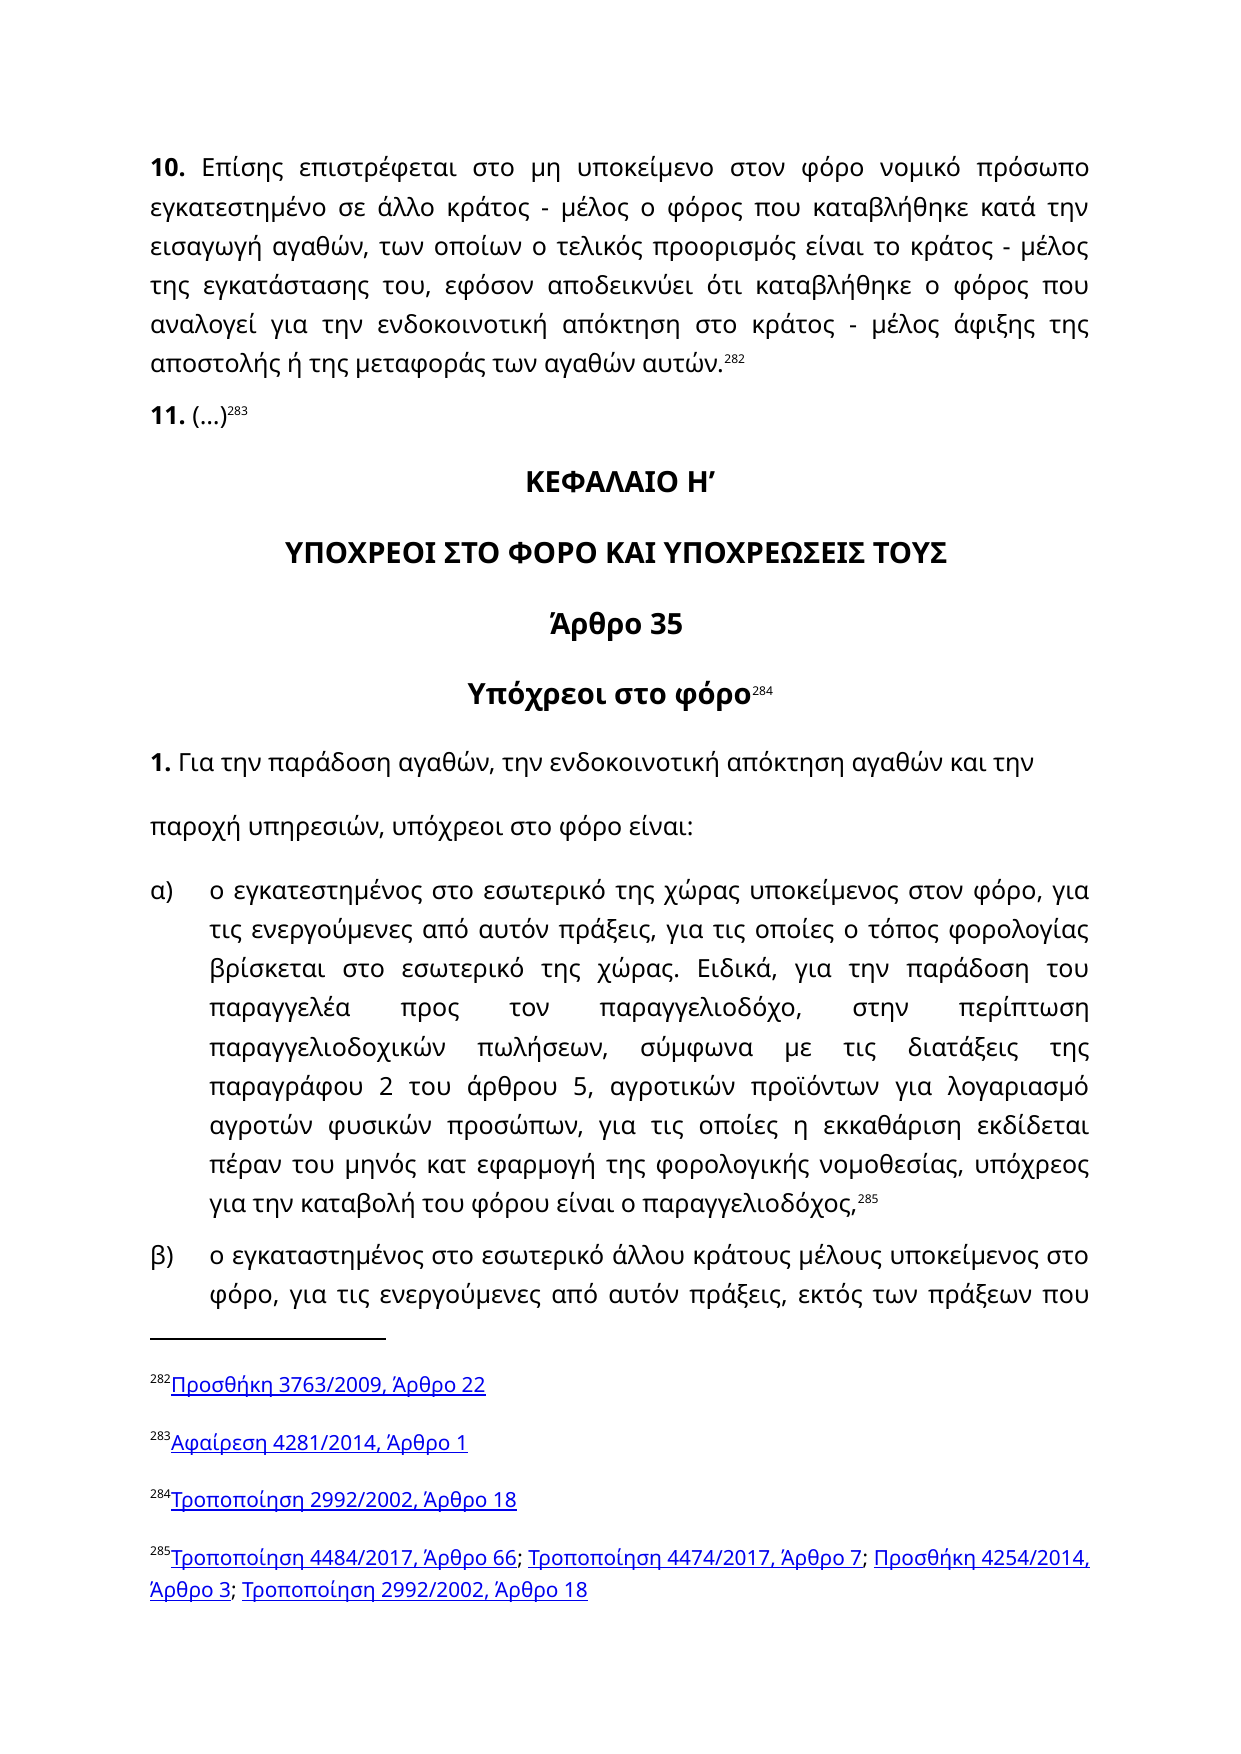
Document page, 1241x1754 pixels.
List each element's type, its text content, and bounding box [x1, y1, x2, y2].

text Τροποποίηση 2992/2002, Άρθρο 18 [150, 1485, 1090, 1514]
text παροχή υπηρεσιών, υπόχρεοι στο φόρο είναι: [150, 808, 1090, 842]
text Αφαίρεση 4281/2014, Άρθρο 1 [150, 1428, 1090, 1456]
text 1. Για την παράδοση αγαθών, την ενδοκοινοτική απόκτηση αγαθών και την [150, 744, 1090, 778]
list β) ο εγκαταστημένος στο εσωτερικό άλλου κράτους μέλους υποκείμενος στο φόρο, για τις ενεργούμενες από αυτόν πράξεις, εκτός των πράξεων που [150, 1237, 1090, 1311]
subtitle Άρθρο 35 [150, 603, 1090, 643]
subtitle ΚΕΦΑΛΑΙΟ Η’ [150, 462, 1090, 501]
list α) ο εγκατεστημένος στο εσωτερικό της χώρας υποκείμενος στον φόρο, για τις ενεργούμενες από αυτόν πράξεις, για τις οποίες ο τόπος φορολογίας βρίσκεται στο εσωτερικό της χώρας. Ειδικά, για την παράδοση του παραγγελέα προς τον παραγγελιοδόχο, στην περίπτωση παραγγελιοδοχικών πωλήσεων, σύμφωνα με τις διατάξεις της παραγράφου 2 του άρθρου 5, αγροτικών προϊόντων για λογαριασμό αγροτών φυσικών προσώπων, για τις οποίες η εκκαθάριση εκδίδεται πέραν του μηνός κατ εφαρμογή της φορολογικής νομοθεσίας, υπόχρεος για την καταβολή του φόρου είναι ο παραγγελιοδόχος, [150, 872, 1090, 1220]
text Τροποποίηση 4484/2017, Άρθρο 66; Τροποποίηση 4474/2017, Άρθρο 7; Προσθήκη 4254/2014, Άρθρο 3; Τροποποίηση 2992/2002, Άρθρο 18 [150, 1543, 1090, 1604]
text 10. Επίσης επιστρέφεται στο μη υποκείμενο στον φόρο νομικό πρόσωπο εγκατεστημένο σε άλλο κράτος - μέλος ο φόρος που καταβλήθηκε κατά την εισαγωγή αγαθών, των οποίων ο τελικός προορισμός είναι το κράτος - μέλος της εγκατάστασης του, εφόσον αποδεικνύει ότι καταβλήθηκε ο φόρος που αναλογεί για την ενδοκοινοτική απόκτηση στο κράτος - μέλος άφιξης της αποστολής ή της μεταφοράς των αγαθών αυτών. [150, 150, 1090, 380]
subtitle Υπόχρεοι στο φόρο [150, 673, 1090, 713]
text Προσθήκη 3763/2009, Άρθρο 22 [150, 1370, 1090, 1398]
subtitle ΥΠΟΧΡΕΟΙ ΣΤΟ ΦΟΡΟ ΚΑΙ ΥΠΟΧΡΕΩΣΕΙΣ ΤΟΥΣ [150, 532, 1090, 572]
text 11. (…) [150, 397, 1090, 432]
